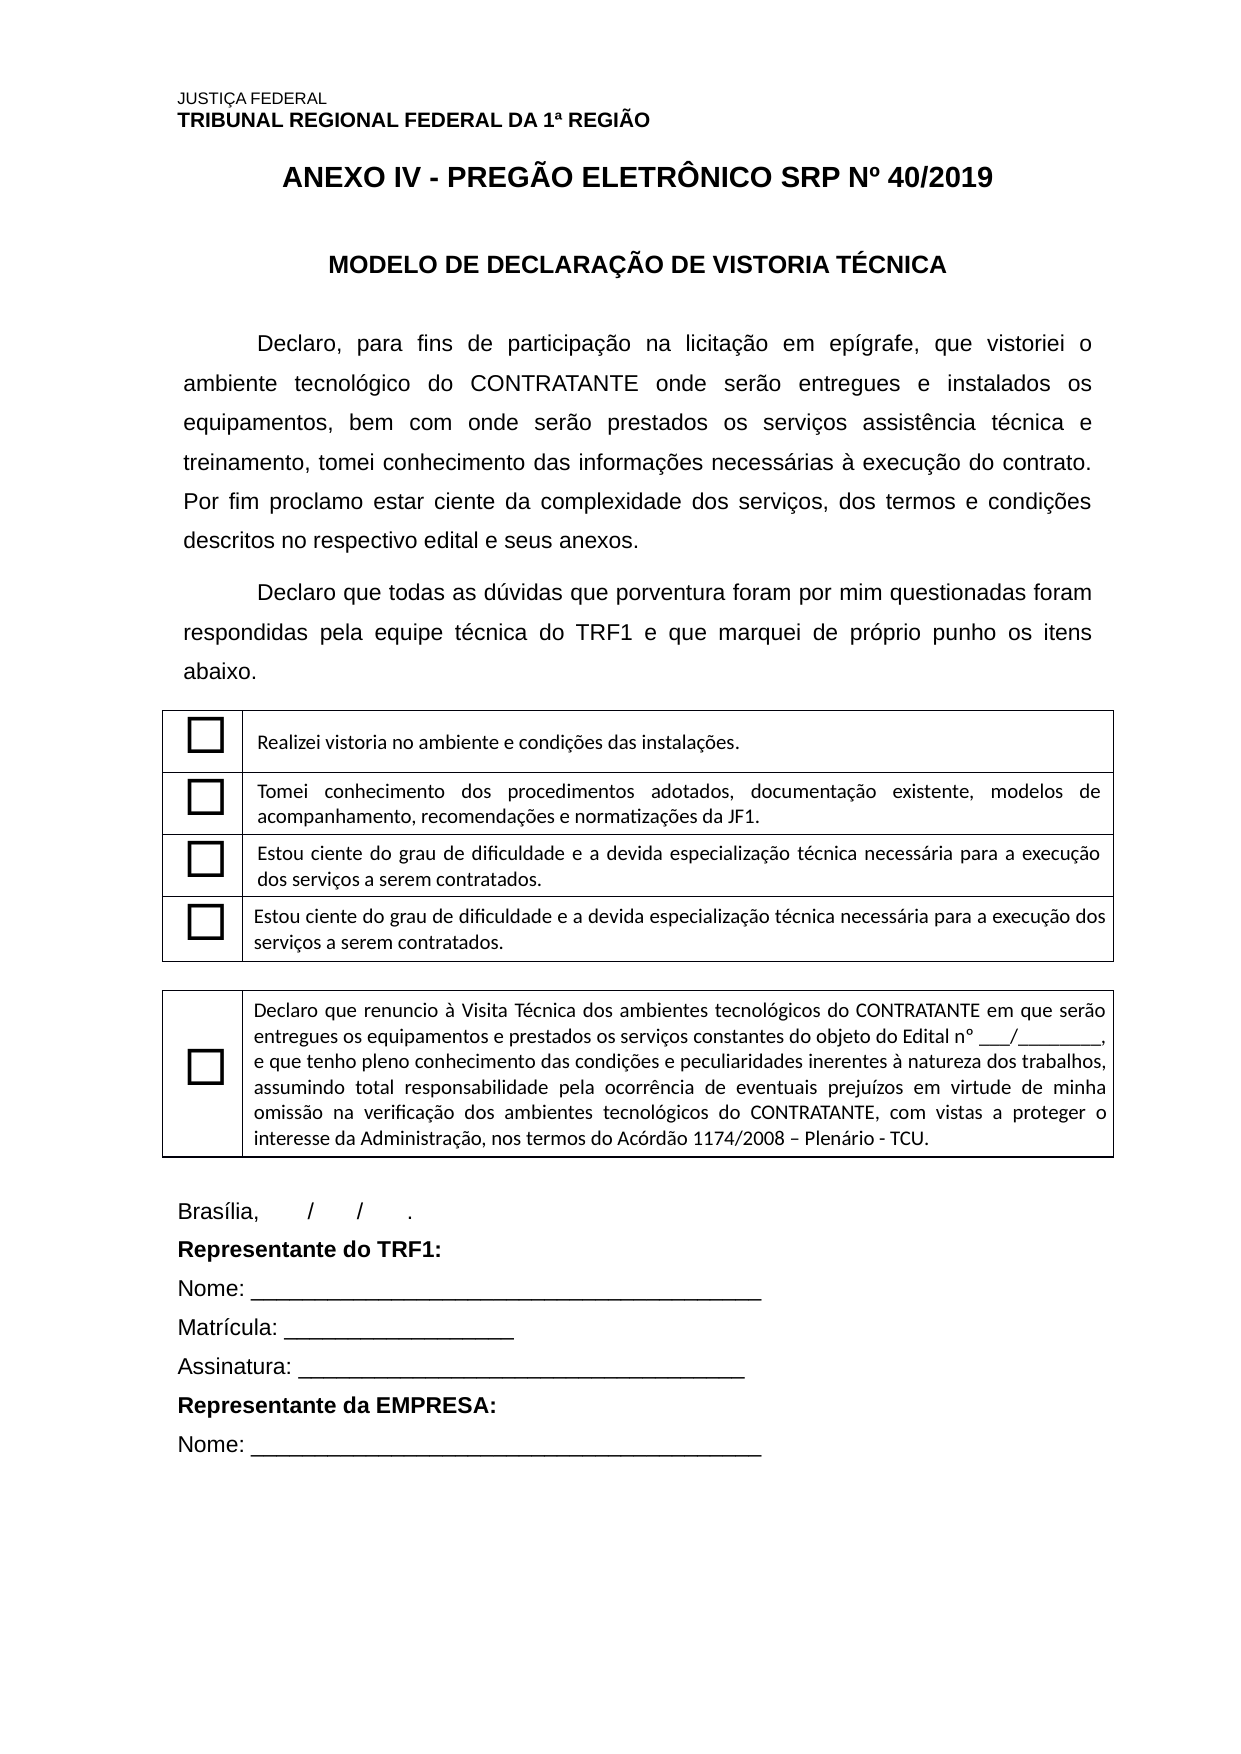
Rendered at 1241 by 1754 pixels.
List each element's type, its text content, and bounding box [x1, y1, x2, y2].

text Representante da EMPRESA: [177, 1392, 1054, 1418]
table_cell [163, 835, 242, 896]
text Declaro, para fins de participação na licitação em epígrafe, que vistoriei o ambiente tecnológico do CONTRATANTE onde serão entregues e instalados os equipamentos, bem com onde serão prestados os serviços assistência técnica e treinamento, tomei conhecimento das informações necessárias à execução do contrato. Por fim proclamo estar ciente da complexidade dos serviços, dos termos e condições descritos no respectivo edital e seus anexos. [183, 330, 1093, 554]
text Assinatura: ___________________________________ [177, 1353, 1054, 1379]
text Matrícula: __________________ [177, 1314, 1054, 1341]
subtitle MODELO DE DECLARAÇÃO DE VISTORIA TÉCNICA [177, 250, 1098, 279]
table_header [163, 991, 242, 1156]
table_cell Tomei conhecimento dos procedimentos adotados, documentação existente, modelos de acompanhamento, recomendações e normatizações da JF1. [243, 773, 1113, 834]
table_cell Estou ciente do grau de dificuldade e a devida especialização técnica necessária para a execução dos serviços a serem contratados. [243, 835, 1113, 896]
text Nome: ________________________________________ [177, 1431, 1054, 1457]
subtitle ANEXO IV - PREGÃO ELETRÔNICO SRP Nº 40/2019 [177, 160, 1098, 194]
table_cell [163, 897, 242, 961]
text Nome: ________________________________________ [177, 1275, 1054, 1302]
text Declaro que todas as dúvidas que porventura foram por mim questionadas foram respondidas pela equipe técnica do TRF1 e que marquei de próprio punho os itens abaixo. [183, 579, 1093, 685]
table_cell [163, 773, 242, 834]
table_header [163, 711, 242, 772]
text Representante do TRF1: [177, 1236, 1054, 1263]
table_cell Estou ciente do grau de dificuldade e a devida especialização técnica necessária para a execução dos serviços a serem contratados. [243, 897, 1113, 961]
table_header Realizei vistoria no ambiente e condições das instalações. [243, 711, 1113, 772]
text Brasília, / / . [177, 1198, 1054, 1224]
table_header Declaro que renuncio à Visita Técnica dos ambientes tecnológicos do CONTRATANTE em que serão entregues os equipamentos e prestados os serviços constantes do objeto do Edital nº ___/________, e que tenho pleno conhecimento das condições e peculiaridades inerentes à natureza dos trabalhos, assumindo total responsabilidade pela ocorrência de eventuais prejuízos em virtude de minha omissão na verificação dos ambientes tecnológicos do CONTRATANTE, com vistas a proteger o interesse da Administração, nos termos do Acórdão 1174/2008 – Plenário - TCU. [243, 991, 1113, 1156]
